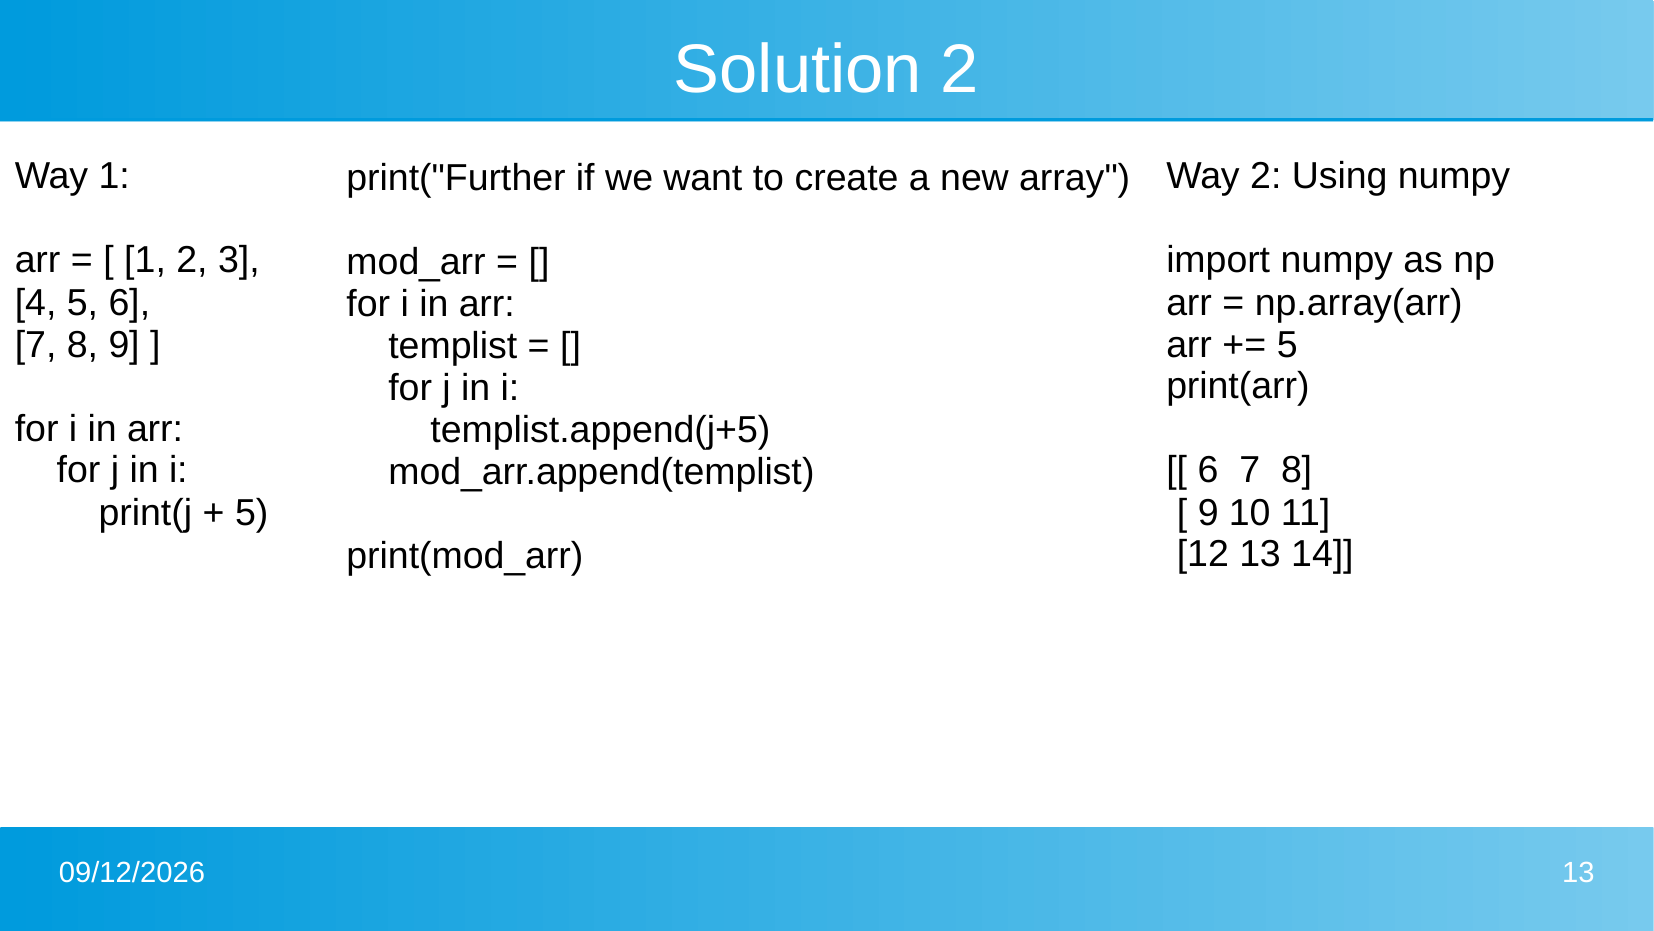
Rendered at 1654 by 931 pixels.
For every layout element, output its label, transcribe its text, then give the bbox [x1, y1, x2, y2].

text_box Way 1: arr = [ [1, 2, 3], [4, 5, 6], [7, 8, 9] ] for i in arr: for j in i: print(j + 5) [0, 147, 296, 528]
text_box Way 2: Using numpy import numpy as np arr = np.array(arr) arr += 5 print(arr) [[ 6 7 8] [ 9 10 11] [12 13 14]] [1151, 147, 1654, 625]
text_box print("Further if we want to create a new array") mod_arr = [] for i in arr: templist = [] for j in i: templist.append(j+5) mod_arr.append(templist) print(mod_arr) [331, 149, 1151, 584]
title Solution 2 [59, 29, 1595, 108]
